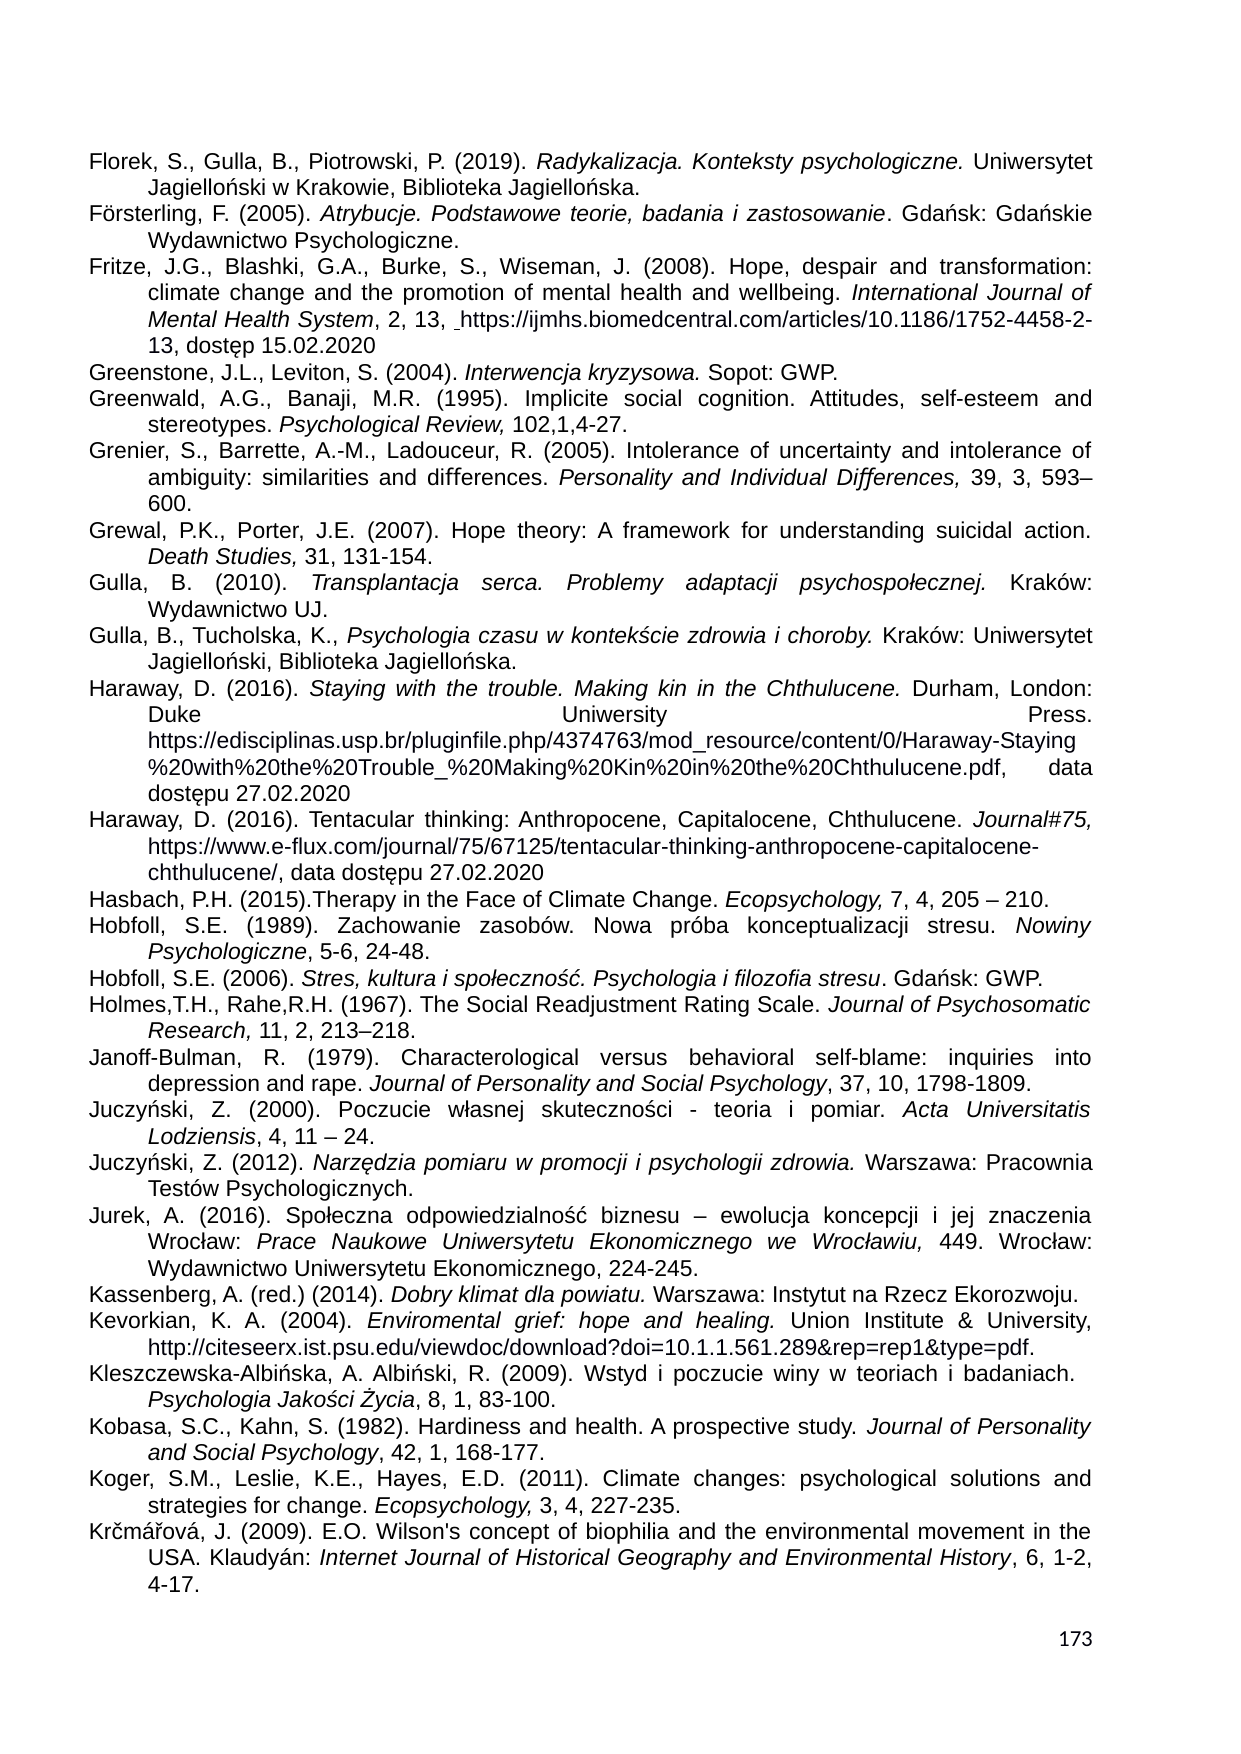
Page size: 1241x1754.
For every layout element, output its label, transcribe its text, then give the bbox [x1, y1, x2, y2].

text Haraway, D. (2016). Staying with the trouble. Making kin in the Chthulucene. Durham, London: Duke Uniwersity Press. https://edisciplinas.usp.br/pluginfile.php/4374763/mod_resource/content/0/Haraway-Staying%20with%20the%20Trouble_%20Making%20Kin%20in%20the%20Chthulucene.pdf, data dostępu 27.02.2020 [88, 675, 1093, 806]
text Gulla, B. (2010). Transplantacja serca. Problemy adaptacji psychospołecznej. Kraków: Wydawnictwo UJ. [88, 569, 1093, 622]
text Gulla, B., Tucholska, K., Psychologia czasu w kontekście zdrowia i choroby. Kraków: Uniwersytet Jagielloński, Biblioteka Jagiellońska. [88, 622, 1093, 675]
text Holmes,T.H., Rahe,R.H. (1967). The Social Readjustment Rating Scale. Journal of Psychosomatic Research, 11, 2, 213–218. [88, 991, 1093, 1044]
text Koger, S.M., Leslie, K.E., Hayes, E.D. (2011). Climate changes: psychological solutions and strategies for change. Ecopsychology, 3, 4, 227-235. [88, 1465, 1093, 1518]
text Försterling, F. (2005). Atrybucje. Podstawowe teorie, badania i zastosowanie. Gdańsk: Gdańskie Wydawnictwo Psychologiczne. [88, 200, 1093, 253]
text Hobfoll, S.E. (1989). Zachowanie zasobów. Nowa próba konceptualizacji stresu. Nowiny Psychologiczne, 5-6, 24-48. [88, 912, 1093, 964]
text Hasbach, P.H. (2015).Therapy in the Face of Climate Change. Ecopsychology, 7, 4, 205 – 210. [88, 886, 1093, 912]
text Grenier, S., Barrette, A.-M., Ladouceur, R. (2005). Intolerance of uncertainty and intolerance of ambiguity: similarities and diﬀerences. Personality and Individual Diﬀerences, 39, 3, 593–600. [88, 437, 1093, 517]
text Jurek, A. (2016). Społeczna odpowiedzialność biznesu – ewolucja koncepcji i jej znaczenia Wrocław: Prace Naukowe Uniwersytetu Ekonomicznego we Wrocławiu, 449. Wrocław: Wydawnictwo Uniwersytetu Ekonomicznego, 224-245. [88, 1202, 1093, 1281]
text Krčmářová, J. (2009). E.O. Wilson's concept of biophilia and the environmental movement in the USA. Klaudyán: Internet Journal of Historical Geography and Environmental History, 6, 1-2, 4-17. [88, 1518, 1093, 1597]
text Janoff-Bulman, R. (1979). Characterological versus behavioral self-blame: inquiries into depression and rape. Journal of Personality and Social Psychology, 37, 10, 1798-1809. [88, 1044, 1093, 1096]
text Kleszczewska-Albińska, A. Albiński, R. (2009). Wstyd i poczucie winy w teoriach i badaniach. Psychologia Jakości Życia, 8, 1, 83-100. [88, 1360, 1093, 1413]
text Greenwald, A.G., Banaji, M.R. (1995). Implicite social cognition. Attitudes, self-esteem and stereotypes. Psychological Review, 102,1,4-27. [88, 385, 1093, 437]
text Kassenberg, A. (red.) (2014). Dobry klimat dla powiatu. Warszawa: Instytut na Rzecz Ekorozwoju. [88, 1281, 1093, 1307]
text Greenstone, J.L., Leviton, S. (2004). Interwencja kryzysowa. Sopot: GWP. [88, 358, 1093, 385]
text Haraway, D. (2016). Tentacular thinking: Anthropocene, Capitalocene, Chthulucene. Journal#75, https://www.e-flux.com/journal/75/67125/tentacular-thinking-anthropocene-capitalocene-chthulucene/, data dostępu 27.02.2020 [88, 806, 1093, 886]
text Kobasa, S.C., Kahn, S. (1982). Hardiness and health. A prospective study. Journal of Personality and Social Psychology, 42, 1, 168-177. [88, 1413, 1093, 1465]
text Grewal, P.K., Porter, J.E. (2007). Hope theory: A framework for understanding suicidal action. Death Studies, 31, 131-154. [88, 517, 1093, 569]
text Hobfoll, S.E. (2006). Stres, kultura i społeczność. Psychologia i filozofia stresu. Gdańsk: GWP. [88, 964, 1093, 991]
text Kevorkian, K. A. (2004). Enviromental grief: hope and healing. Union Institute & University, http://citeseerx.ist.psu.edu/viewdoc/download?doi=10.1.1.561.289&rep=rep1&type=pdf. [88, 1307, 1093, 1360]
text Juczyński, Z. (2012). Narzędzia pomiaru w promocji i psychologii zdrowia. Warszawa: Pracownia Testów Psychologicznych. [88, 1149, 1093, 1202]
text Juczyński, Z. (2000). Poczucie własnej skuteczności - teoria i pomiar. Acta Universitatis Lodziensis, 4, 11 – 24. [88, 1096, 1093, 1149]
text Fritze, J.G., Blashki, G.A., Burke, S., Wiseman, J. (2008). Hope, despair and transformation: climate change and the promotion of mental health and wellbeing. International Journal of Mental Health System, 2, 13, https://ijmhs.biomedcentral.com/articles/10.1186/1752-4458-2-13, dostęp 15.02.2020 [88, 253, 1093, 358]
text Florek, S., Gulla, B., Piotrowski, P. (2019). Radykalizacja. Konteksty psychologiczne. Uniwersytet Jagielloński w Krakowie, Biblioteka Jagiellońska. [88, 148, 1093, 200]
